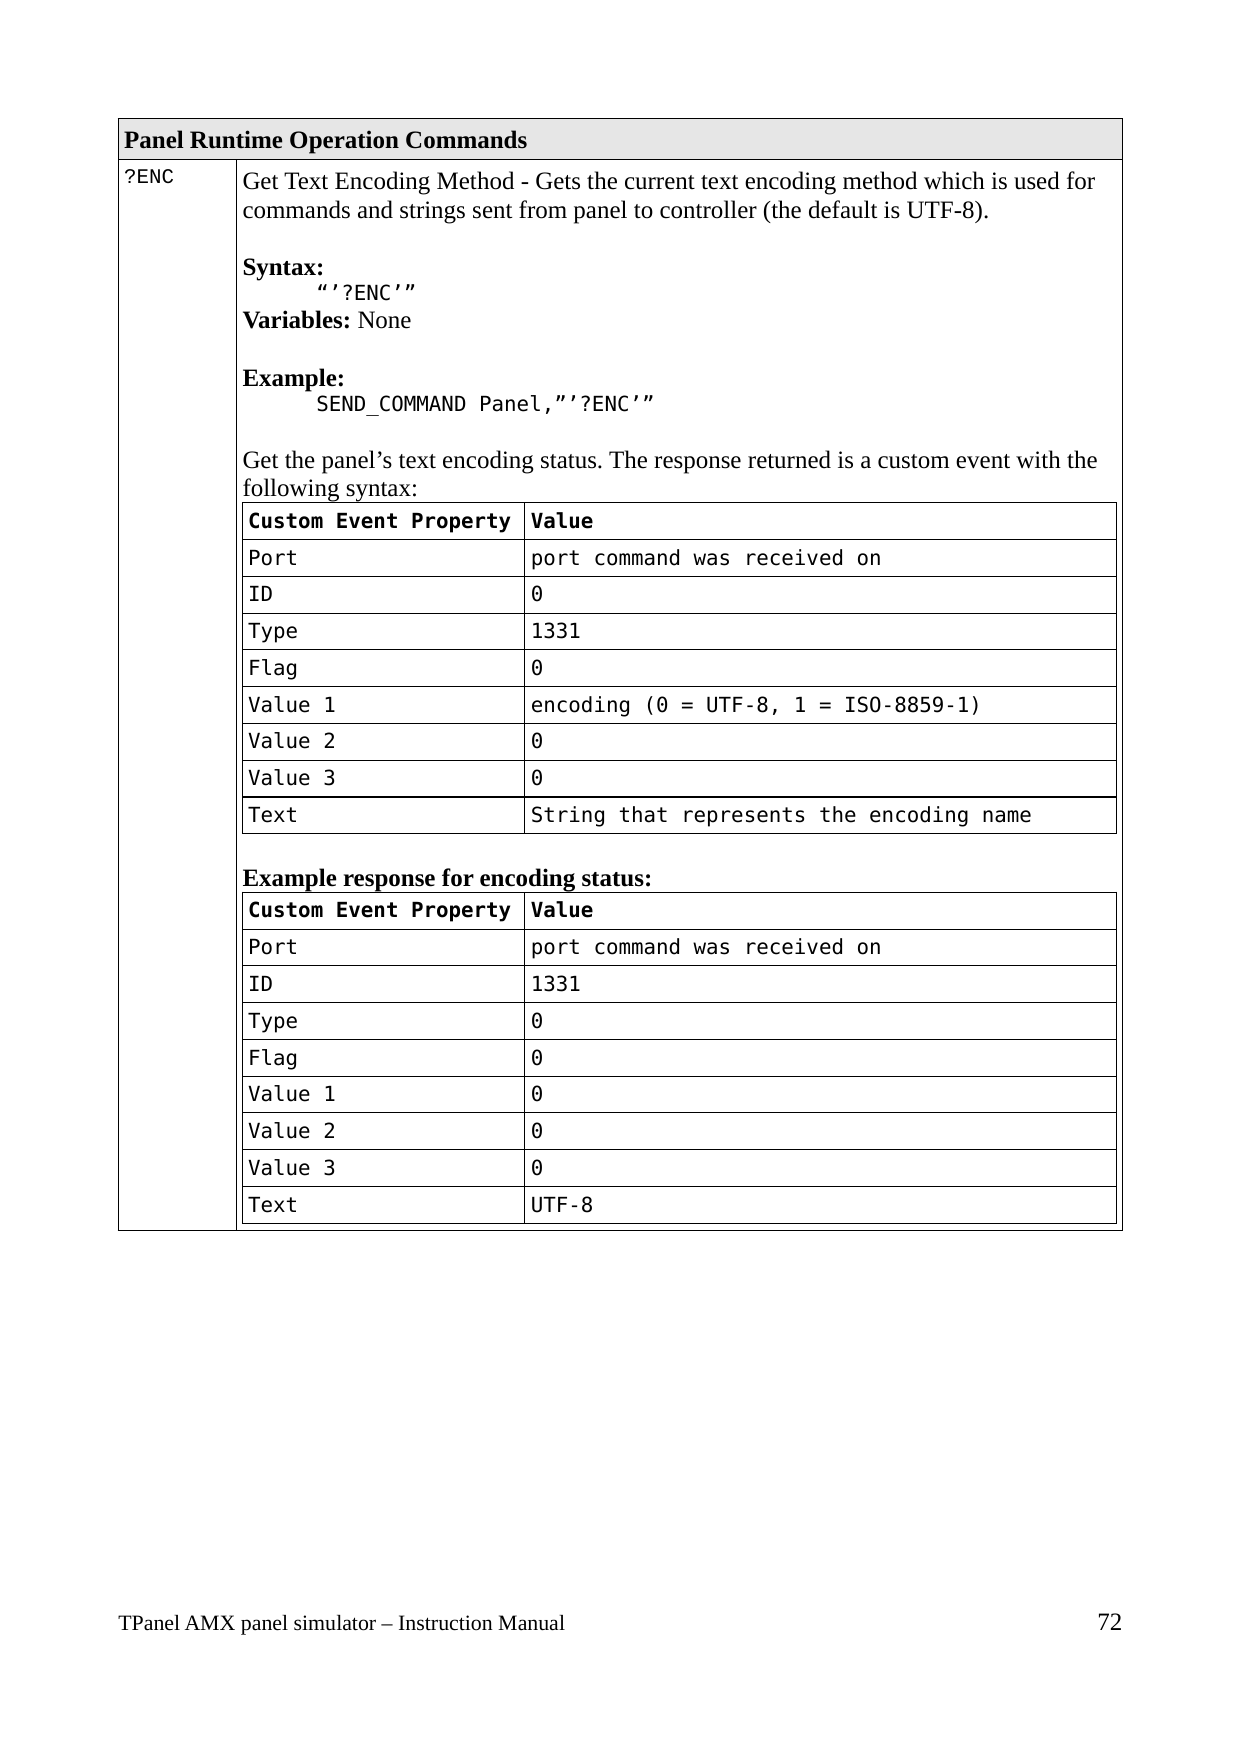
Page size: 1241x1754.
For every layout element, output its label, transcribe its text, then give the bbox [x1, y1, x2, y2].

table_cell 0 [525, 1077, 1116, 1112]
table_cell Get Text Encoding Method - Gets the current text encoding method which is used for commands and strings sent from panel to controller (the default is UTF-8). Syntax: “’?ENC’” Variables: None Example: SEND_COMMAND Panel,”’?ENC’” Get the panel’s text encoding status. The response returned is a custom event with the following syntax: Example response for encoding status: [237, 160, 1122, 1229]
table_cell UTF-8 [525, 1187, 1116, 1223]
table_cell Port [243, 930, 524, 965]
table_cell 0 [525, 650, 1116, 686]
table_header Custom Event Property [243, 503, 524, 539]
table_cell ID [243, 966, 524, 1002]
table_cell encoding (0 = UTF-8, 1 = ISO-8859-1) [525, 687, 1116, 723]
table_cell Value 2 [243, 724, 524, 759]
table_cell port command was received on [525, 540, 1116, 576]
table_cell Type [243, 614, 524, 649]
table_cell Type [243, 1003, 524, 1039]
table_cell Value 1 [243, 1077, 524, 1112]
table_cell Value 1 [243, 687, 524, 723]
table_cell 0 [525, 1003, 1116, 1039]
table_cell Value 3 [243, 761, 524, 796]
table_cell String that represents the encoding name [525, 798, 1116, 833]
table_cell port command was received on [525, 930, 1116, 965]
table_cell 0 [525, 761, 1116, 796]
table_cell ?ENC [119, 160, 236, 1229]
table_header Value [525, 893, 1116, 928]
table_cell Value 3 [243, 1150, 524, 1186]
table_cell 0 [525, 1113, 1116, 1149]
table_cell Port [243, 540, 524, 576]
table_cell Value 2 [243, 1113, 524, 1149]
table_cell 1331 [525, 614, 1116, 649]
table_cell Text [243, 798, 524, 833]
table_cell Text [243, 1187, 524, 1223]
table_header Panel Runtime Operation Commands [119, 119, 1122, 159]
table_cell ID [243, 577, 524, 612]
table_cell Flag [243, 650, 524, 686]
table_cell 0 [525, 577, 1116, 612]
table_header Value [525, 503, 1116, 539]
table_cell 0 [525, 1040, 1116, 1076]
table_header Custom Event Property [243, 893, 524, 928]
table_cell 0 [525, 1150, 1116, 1186]
table_cell Flag [243, 1040, 524, 1076]
table_cell 0 [525, 724, 1116, 759]
table_cell 1331 [525, 966, 1116, 1002]
